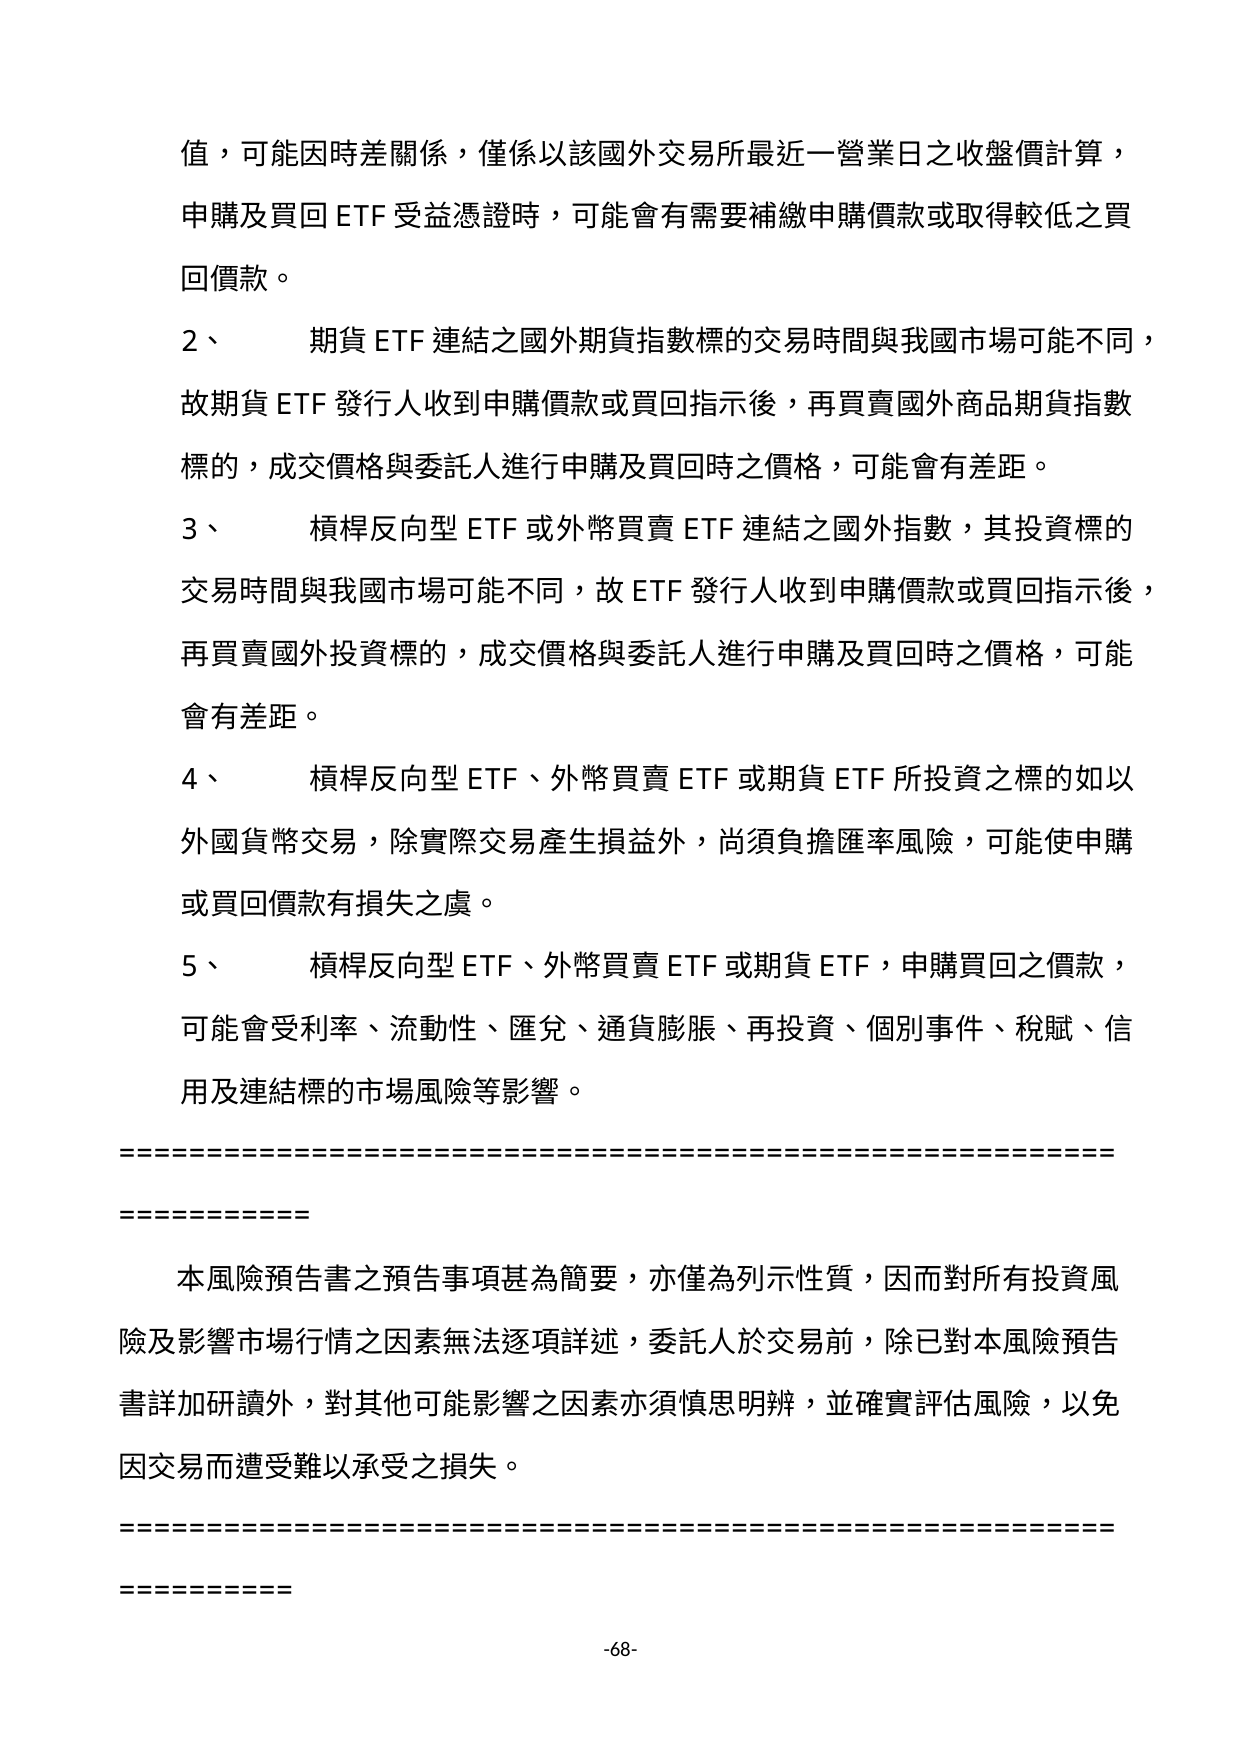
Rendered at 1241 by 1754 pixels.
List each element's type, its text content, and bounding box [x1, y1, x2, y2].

text ==================================================================== [118, 1110, 1122, 1235]
list 值，可能因時差關係，僅係以該國外交易所最近一營業日之收盤價計算，申購及買回ETF受益憑證時，可能會有需要補繳申購價款或取得較低之買回價款。 [181, 110, 1134, 298]
list 槓桿反向型ETF、外幣買賣ETF或期貨ETF，申購買回之價款，可能會受利率、流動性、匯兌、通貨膨脹、再投資、個別事件、稅賦、信用及連結標的市場風險等影響。 [181, 923, 1134, 1110]
list 槓桿反向型ETF或外幣買賣ETF連結之國外指數，其投資標的交易時間與我國市場可能不同，故ETF發行人收到申購價款或買回指示後，再買賣國外投資標的，成交價格與委託人進行申購及買回時之價格，可能會有差距。 [181, 485, 1134, 735]
list 期貨ETF連結之國外期貨指數標的交易時間與我國市場可能不同，故期貨ETF發行人收到申購價款或買回指示後，再買賣國外商品期貨指數標的，成交價格與委託人進行申購及買回時之價格，可能會有差距。 [181, 298, 1134, 485]
text =================================================================== [118, 1485, 1122, 1610]
list 槓桿反向型ETF、外幣買賣ETF或期貨ETF所投資之標的如以外國貨幣交易，除實際交易產生損益外，尚須負擔匯率風險，可能使申購或買回價款有損失之虞。 [181, 735, 1134, 923]
text 本風險預告書之預告事項甚為簡要，亦僅為列示性質，因而對所有投資風險及影響市場行情之因素無法逐項詳述，委託人於交易前，除已對本風險預告書詳加研讀外，對其他可能影響之因素亦須慎思明辨，並確實評估風險，以免因交易而遭受難以承受之損失。 [118, 1235, 1122, 1485]
